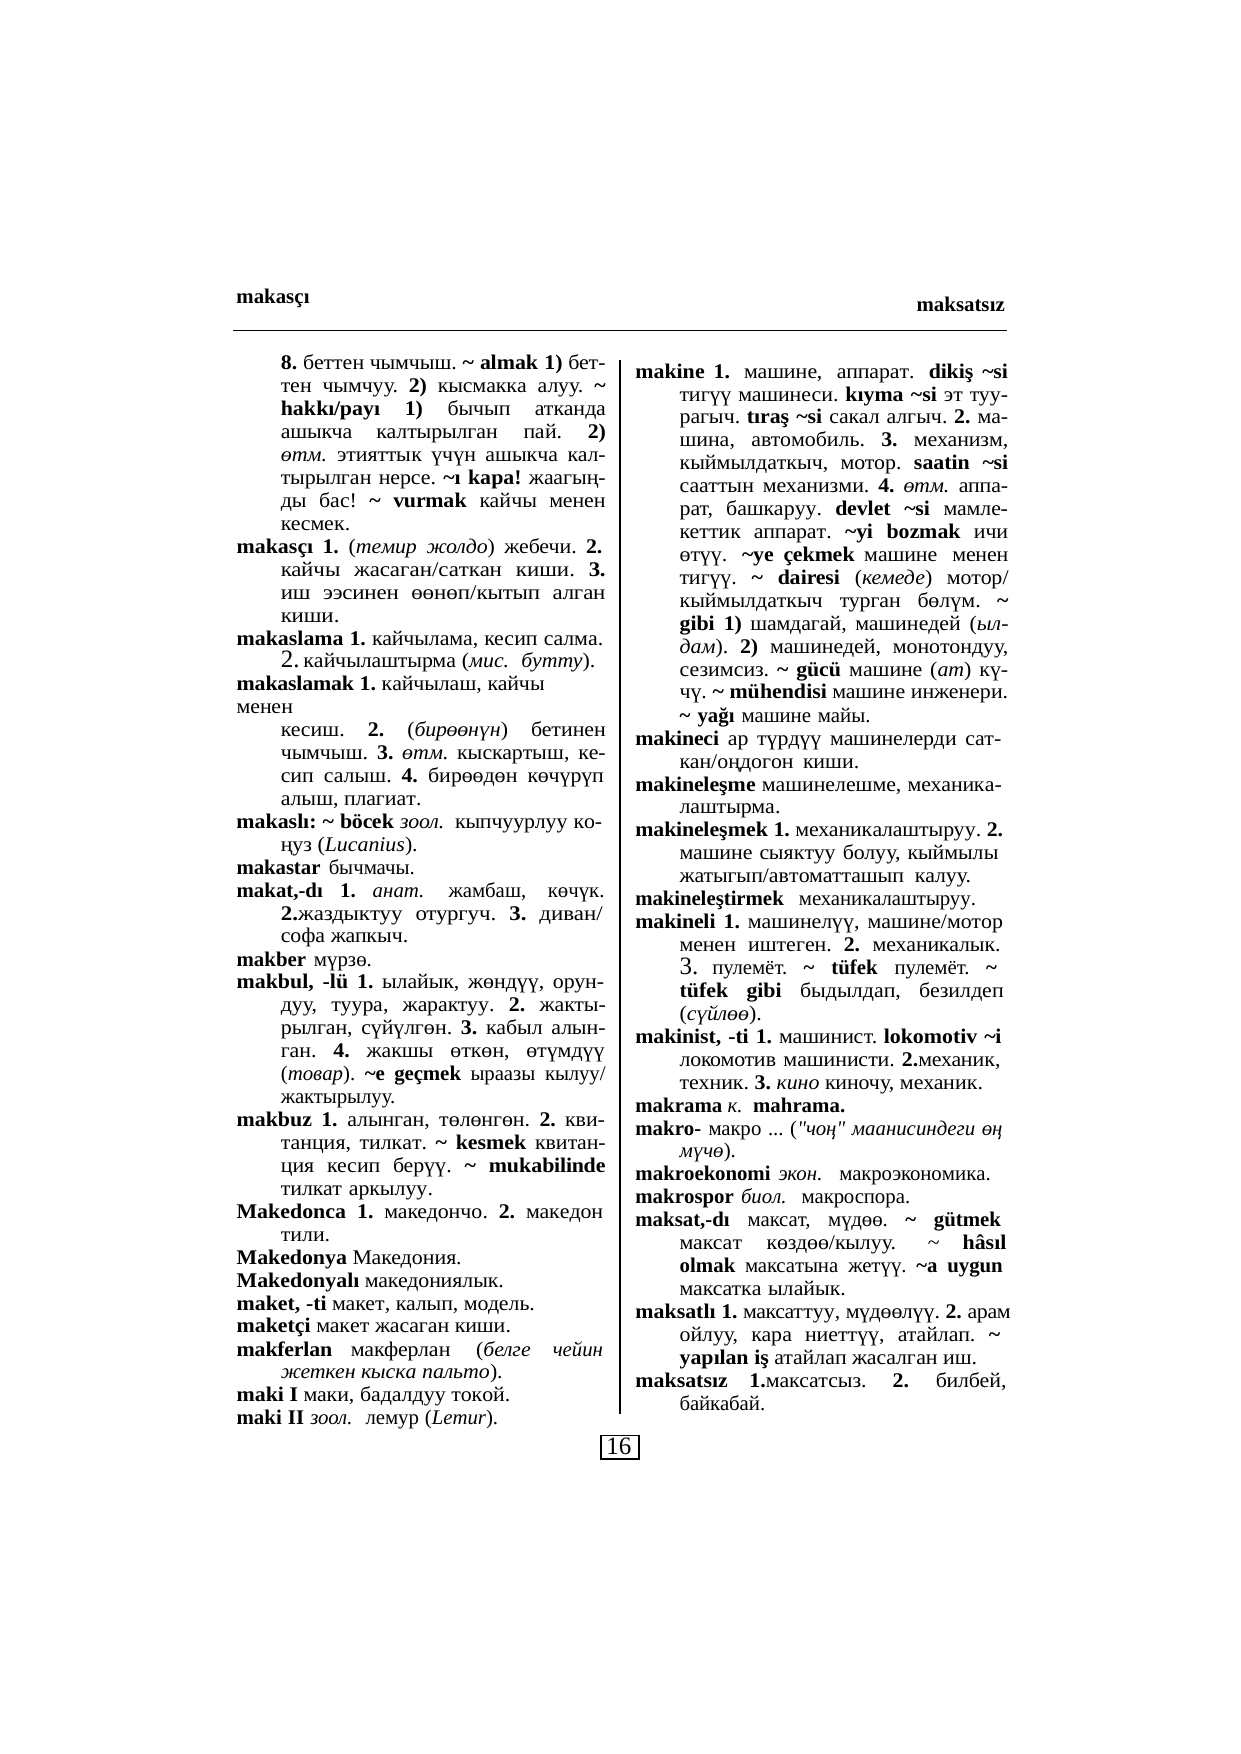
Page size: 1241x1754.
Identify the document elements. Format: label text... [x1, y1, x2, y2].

text (сүйлөө). [679, 1002, 1065, 1025]
text makasçı [236, 284, 309, 308]
text техник. 3. кино киночу, механик. [679, 1071, 1065, 1094]
text makat,-dı 1. анат. жамбаш, көчүк. [236, 879, 606, 902]
text ойлуу, кара ниеттүү, атайлап. ~ yapılan iş атайлап жасалган иш. [679, 1323, 1045, 1369]
text makferlan макферлан (белге чейин жеткен кыска пальто). [236, 1338, 605, 1383]
list кайчылаштырма (мис. бутту). [281, 649, 599, 672]
text кесиш. 2. (бирөөнүн) бетинен чымчыш. 3. өтм. кыскартыш, ке- сип салыш. 4. бирөөдөн көчүрүп [281, 718, 606, 787]
text makasçı 1. (темир жолдо) жебечи. 2. [236, 534, 606, 558]
text makbul, -lü 1. ылайык, жөндүү, орун- [236, 971, 605, 993]
text максат көздөө/кылуу. ~ hâsıl [679, 1231, 1065, 1254]
text машине сыяктуу болуу, кыймылы жатыгып/автоматташып калуу. [679, 841, 1004, 887]
text tüfek gibi быдылдап, безилдеп [679, 979, 1065, 1002]
text maksatsız [916, 292, 1065, 316]
text makaslı: ~ böcek зоол. кыпчуурлуу ко- ңуз (Lucanius). [236, 810, 606, 856]
text 2.жаздыктуу отургуч. 3. диван/ [281, 902, 606, 924]
text makaslamak 1. кайчылаш, кайчы менен [236, 672, 606, 718]
text makrama к. mahrama. [635, 1094, 1055, 1117]
text makine 1. машине, аппарат. dikiş ~si тигүү машинеси. kıyma ~si эт туу- рагыч. tıraş ~si сакал алгыч. 2. ма- шина, автомобиль. 3. механизм, кыймылдаткыч, мотор. saatin ~si сааттын механизми. 4. өтм. аппа- рат, башкаруу. devlet ~si мамле- кеттик аппарат. ~yi bozmak ичи өтүү. ~ye çekmek машине менен тигүү. ~ dairesi (кемеде) мотор/ кыймылдаткыч турган бөлүм. ~ gibi 1) шамдагай, машинедей (ыл- дам). 2) машинедей, монотондуу, сезимсиз. ~ gücü машине (ат) кү- чү. ~ mühendisi машине инженери. [635, 359, 1008, 703]
text makineleştirmek механикалаштыруу. [635, 887, 1034, 910]
text makineli 1. машинелүү, машине/мотор менен иштеген. 2. механикалык. [635, 910, 1004, 956]
text makroekonomi экон. макроэкономика. [635, 1162, 1034, 1185]
text maki II зоол. лемур (Lemur). [236, 1406, 606, 1429]
text makineci ар түрдүү машинелерди сат- кан/оңдогон киши. [635, 727, 1065, 773]
text makaslama 1. кайчылама, кесип салма. [236, 627, 606, 649]
text makbuz 1. алынган, төлөнгөн. 2. кви- [236, 1108, 606, 1131]
text Makedonyalı македониялык. maket, -ti макет, калып, модель. maketçi макет жасаган киши. [236, 1269, 561, 1337]
list пулемёт. ~ tüfek пулемёт. ~ [679, 956, 1065, 979]
text танция, тилкат. ~ kesmek квитан- ция кесип берүү. ~ mukabilinde тилкат аркылуу. [281, 1131, 606, 1200]
text ~ yağı машине майы. [679, 703, 1043, 727]
text maksatsız 1.максатсыз. 2. билбей, [635, 1369, 1065, 1392]
text makro- макро ... ("чоң" маанисиндеги өң мүчө). [635, 1117, 1055, 1162]
text дуу, туура, жарактуу. 2. жакты- рылган, сүйүлгөн. 3. кабыл алын- ган. 4. жакшы өткөн, өтүмдүү [281, 993, 606, 1062]
text Makedonya Македония. [236, 1246, 606, 1269]
text maki I маки, бадалдуу токой. [236, 1383, 606, 1406]
text (товар). ~e geçmek ыраазы кылуу/ жактырылуу. [281, 1062, 605, 1108]
text 8. беттен чымчыш. ~ almak 1) бет- тен чымчуу. 2) кысмакка алуу. ~ hakkı/payı 1) бычып атканда ашыкча калтырылган пай. 2) өтм. этияттык үчүн ашыкча кал- тырылган нерсе. ~ı kapa! жаагың- ды бас! ~ vurmak кайчы менен кесмек. [281, 350, 606, 534]
text maksatlı 1. максаттуу, мүдөөлүү. 2. арам [635, 1300, 1055, 1323]
text makinist, -ti 1. машинист. lokomotiv ~i [635, 1025, 1065, 1048]
text байкабай. [679, 1392, 1065, 1415]
text makrospor биол. макроспора. [635, 1185, 1034, 1208]
text makber мүрзө. [236, 948, 606, 971]
text makastar бычмачы. [236, 856, 606, 879]
text makineleşmek 1. механикалаштыруу. 2. [635, 818, 1055, 841]
text makineleşme машинелешме, механика- лаштырма. [635, 773, 1065, 818]
text софа жапкыч. [281, 924, 410, 948]
text алыш, плагиат. [281, 787, 422, 810]
text maksat,-dı максат, мүдөө. ~ gütmek [635, 1208, 1034, 1231]
text olmak максатына жетүү. ~a uygun [679, 1254, 1065, 1277]
text локомотив машинисти. 2.механик, [679, 1048, 1065, 1071]
text кайчы жасаган/саткан киши. 3. иш ээсинен өөнөп/кытып алган киши. [281, 558, 606, 627]
text максатка ылайык. [679, 1277, 1043, 1300]
text Makedonca 1. македончо. 2. македон тили. [236, 1200, 606, 1246]
